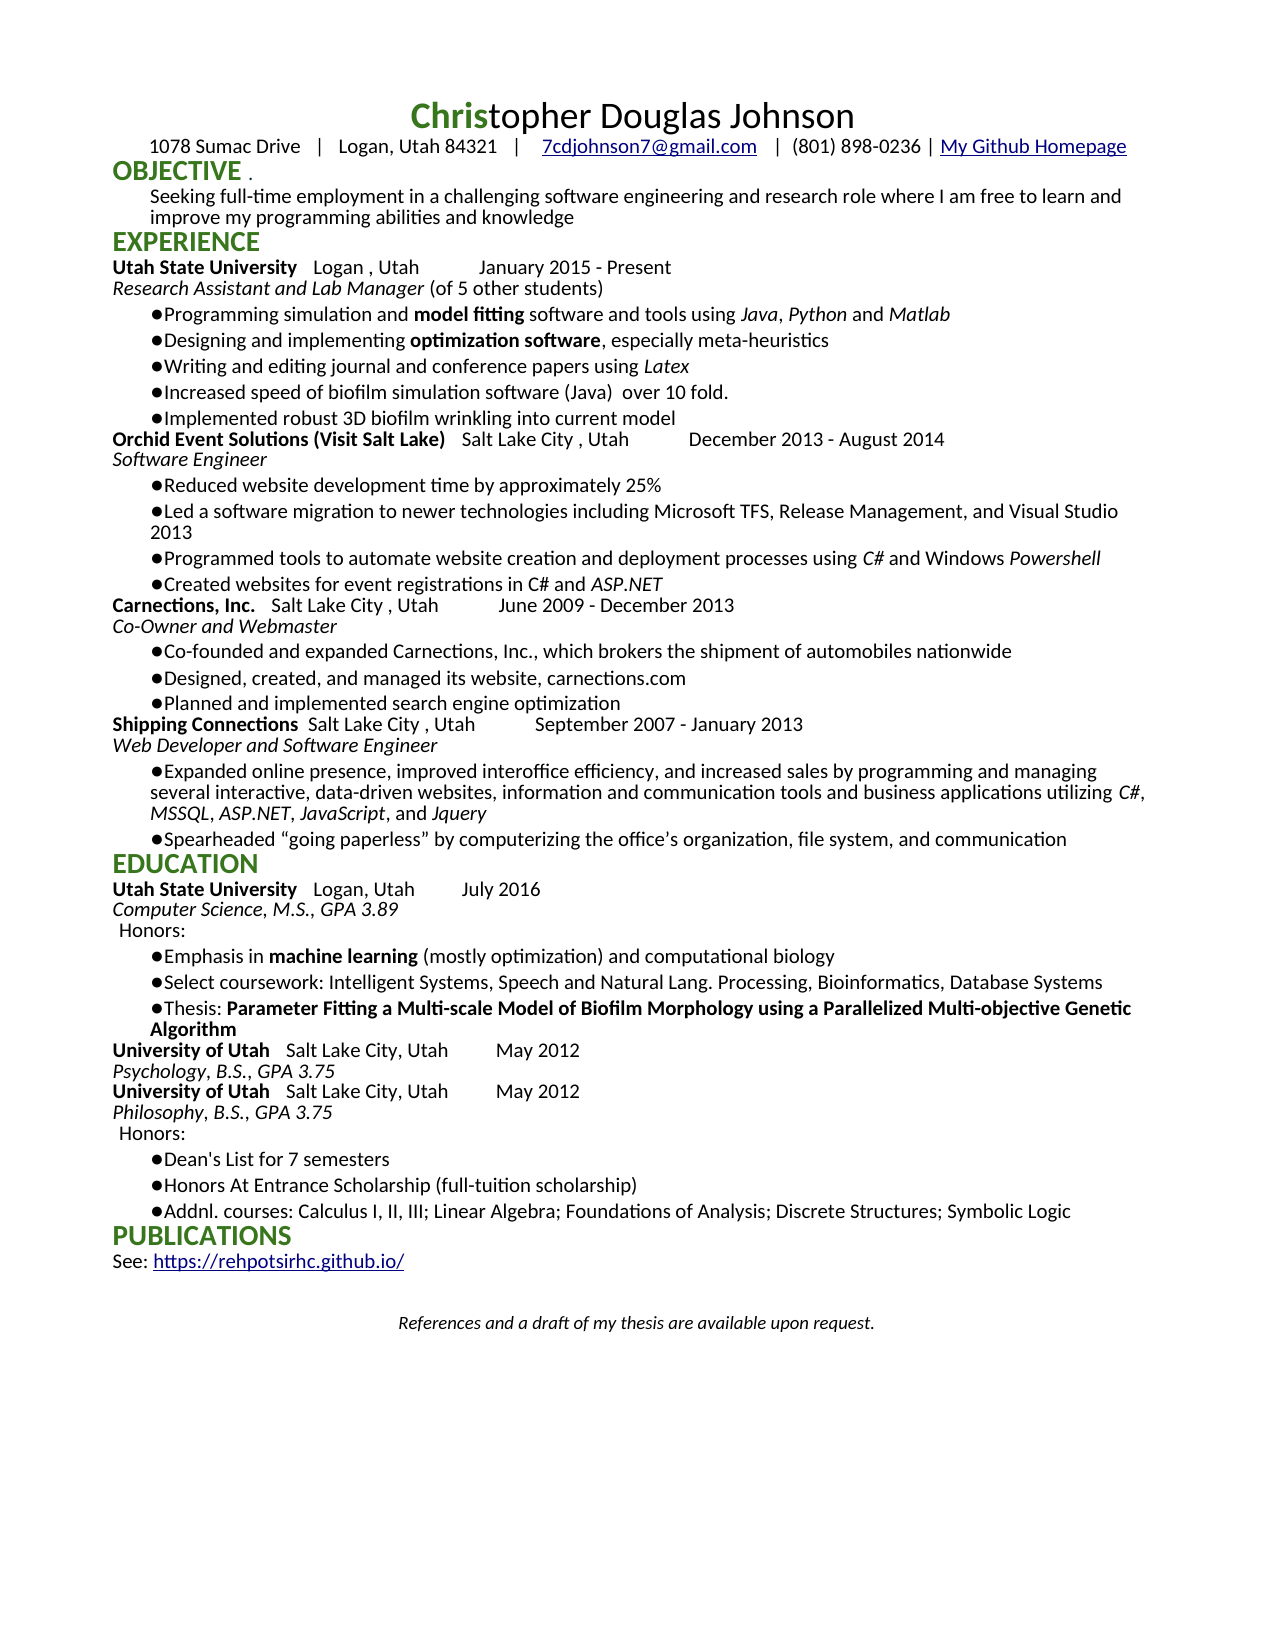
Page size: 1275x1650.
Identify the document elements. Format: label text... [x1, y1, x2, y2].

list Designed, created, and managed its website, carnections.com [112, 664, 1162, 690]
list Programming simulation and model fitting software and tools using Java, Python and Matlab [112, 301, 1162, 327]
list Thesis: Parameter Fitting a Multi-scale Model of Biofilm Morphology using a Parallelized Multi-objective Genetic Algorithm [112, 995, 1162, 1042]
list Writing and editing journal and conference papers using Latex [112, 352, 1162, 378]
text Honors: [112, 1125, 1162, 1146]
text Research Assistant and Lab Manager (of 5 other students) [112, 280, 1162, 301]
list Implemented robust 3D biofilm wrinkling into current model [112, 404, 1162, 430]
text University of Utah Salt Lake City, Utah May 2012 [112, 1083, 1162, 1104]
text References and a draft of my thesis are available upon request. [112, 1315, 1162, 1334]
list Designing and implementing optimization software, especially meta-heuristics [112, 327, 1162, 352]
text Shipping Connections Salt Lake City , Utah September 2007 - January 2013 [112, 716, 1162, 737]
list Select coursework: Intelligent Systems, Speech and Natural Lang. Processing, Bioinformatics, Database Systems [112, 969, 1162, 995]
text Software Engineer [112, 451, 1162, 472]
text Computer Science, M.S., GPA 3.89 [112, 901, 1162, 922]
list Emphasis in machine learning (mostly optimization) and computational biology [112, 943, 1162, 969]
list Created websites for event registrations in C# and ASP.NET [112, 571, 1162, 597]
text Web Developer and Software Engineer [112, 737, 1162, 758]
text Co-Owner and Webmaster [112, 617, 1162, 638]
text Seeking full-time employment in a challenging software engineering and research role where I am free to learn and improve my programming abilities and knowledge [150, 188, 1162, 230]
text PUBLICATIONS [112, 1223, 1162, 1253]
text Honors: [112, 922, 1162, 943]
list Honors At Entrance Scholarship (full-tuition scholarship) [112, 1172, 1162, 1198]
text Utah State University Logan, Utah July 2016 [112, 880, 1162, 901]
list Spearheaded “going paperless” by computerizing the office’s organization, file system, and communication [112, 825, 1162, 851]
text EDUCATION [112, 851, 1162, 880]
text 1078 Sumac Drive | Logan, Utah 84321 | 7cdjohnson7@gmail.com | (801) 898-0236 | My Github Homepage [112, 138, 1162, 159]
list Reduced website development time by approximately 25% [112, 472, 1162, 498]
list Increased speed of biofilm simulation software (Java) over 10 fold. [112, 378, 1162, 404]
text Philosophy, B.S., GPA 3.75 [112, 1104, 1162, 1125]
list Expanded online presence, improved interoffice efficiency, and increased sales by programming and managing several interactive, data-driven websites, information and communication tools and business applications utilizing C#, MSSQL, ASP.NET, JavaScript, and Jquery [112, 758, 1162, 825]
text OBJECTIVE . .... [112, 159, 1162, 188]
list Led a software migration to newer technologies including Microsoft TFS, Release Management, and Visual Studio 2013 [112, 498, 1162, 545]
text Psychology, B.S., GPA 3.75 [112, 1062, 1162, 1083]
list Dean's List for 7 semesters [112, 1146, 1162, 1172]
list Co-founded and expanded Carnections, Inc., which brokers the shipment of automobiles nationwide [112, 638, 1162, 664]
text Carnections, Inc. Salt Lake City , Utah June 2009 - December 2013 [112, 597, 1162, 617]
text Orchid Event Solutions (Visit Salt Lake) Salt Lake City , Utah December 2013 - August 2014 [112, 430, 1162, 451]
list Planned and implemented search engine optimization [112, 690, 1162, 716]
list Addnl. courses: Calculus I, II, III; Linear Algebra; Foundations of Analysis; Discrete Structures; Symbolic Logic [112, 1198, 1162, 1223]
text Utah State University Logan , Utah January 2015 - Present [112, 259, 1162, 280]
text EXPERIENCE [112, 230, 1162, 259]
text Christopher Douglas Johnson [84, 101, 1181, 138]
text See: https://rehpotsirhc.github.io/ [112, 1253, 1162, 1273]
text University of Utah Salt Lake City, Utah May 2012 [112, 1042, 1162, 1062]
list Programmed tools to automate website creation and deployment processes using C# and Windows Powershell [112, 545, 1162, 571]
